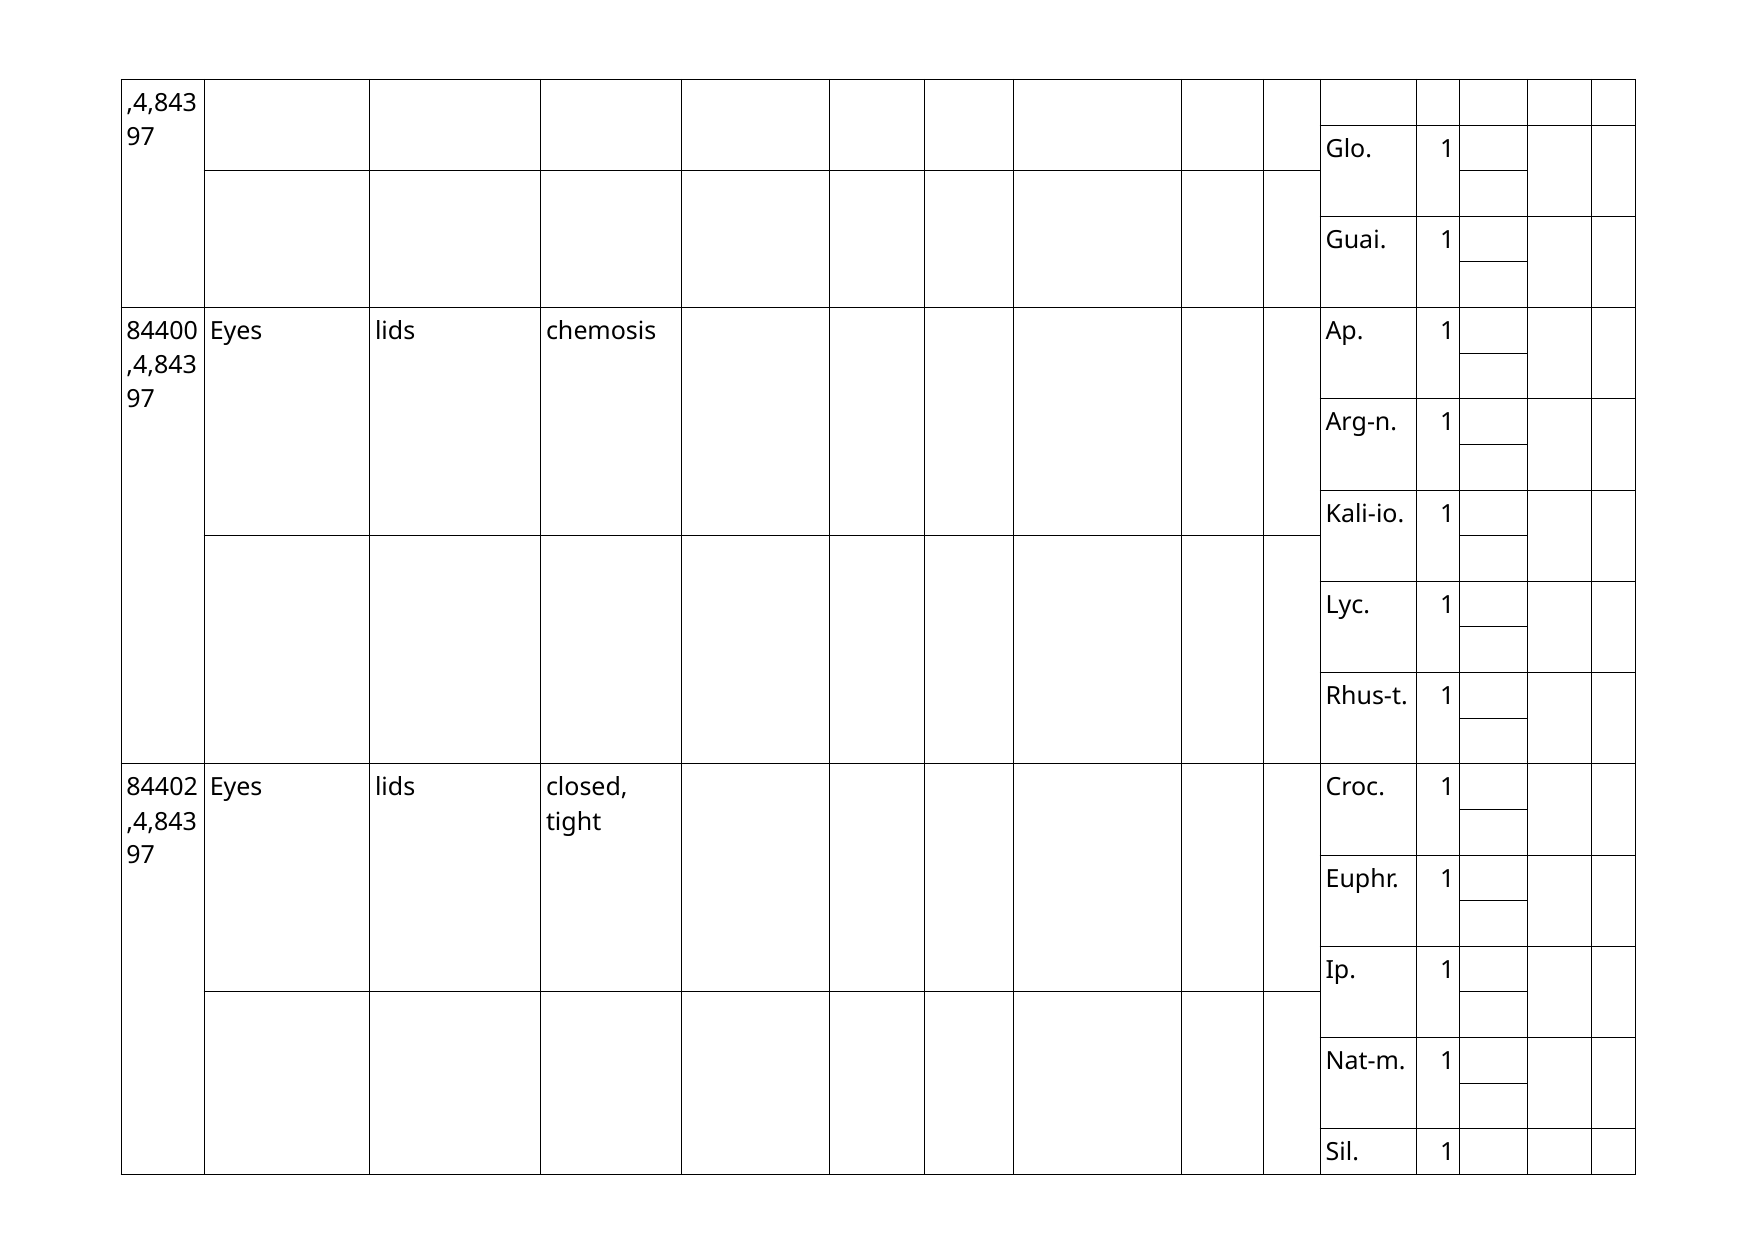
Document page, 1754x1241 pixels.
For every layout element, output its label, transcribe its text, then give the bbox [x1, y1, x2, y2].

table_cell [1528, 947, 1591, 1037]
table_cell Lyc. [1321, 582, 1416, 672]
table_cell [1460, 491, 1527, 535]
table_cell [1460, 901, 1527, 946]
table_cell [1460, 262, 1527, 307]
table_cell Ap. [1321, 308, 1416, 398]
table_cell 1 [1417, 1038, 1459, 1128]
table_cell Nat-m. [1321, 1038, 1416, 1128]
table_cell [1592, 947, 1635, 1037]
table_cell [1528, 764, 1591, 854]
table_cell [1182, 992, 1263, 1174]
table_cell [1460, 627, 1527, 672]
table_cell [830, 536, 924, 763]
table_cell [1460, 171, 1527, 216]
table_cell [1592, 491, 1635, 581]
table_cell [1592, 80, 1635, 124]
table_cell [1460, 126, 1527, 170]
table_cell [1460, 673, 1527, 718]
table_cell [1528, 582, 1591, 672]
table_cell ,4,84397 [122, 80, 204, 307]
table_cell [1182, 80, 1263, 170]
table_cell Sil. [1321, 1129, 1416, 1174]
table_cell [830, 764, 924, 991]
table_cell [1528, 1129, 1591, 1174]
table_cell [1592, 1038, 1635, 1128]
table_cell [1460, 536, 1527, 581]
table_cell lids [370, 764, 540, 991]
table_cell [1460, 445, 1527, 489]
table_cell [1182, 764, 1263, 991]
table_cell Kali-io. [1321, 491, 1416, 581]
table_cell lids [370, 308, 540, 535]
table_cell Rhus-t. [1321, 673, 1416, 763]
table_cell [925, 992, 1013, 1174]
table_cell [1592, 856, 1635, 946]
table_cell [682, 536, 829, 763]
table_cell [1014, 764, 1181, 991]
table_cell 84400,4,84397 [122, 308, 204, 763]
table_cell [541, 992, 681, 1174]
table_cell chemosis [541, 308, 681, 535]
table_cell [1528, 673, 1591, 763]
table_cell [1014, 80, 1181, 170]
table_cell [1460, 1129, 1527, 1174]
table_cell [925, 80, 1013, 170]
table_cell [830, 308, 924, 535]
table_cell Arg-n. [1321, 399, 1416, 489]
table_cell [1014, 171, 1181, 307]
table_cell Croc. [1321, 764, 1416, 854]
table_cell Ip. [1321, 947, 1416, 1037]
table_cell [370, 80, 540, 170]
table_cell [1460, 582, 1527, 626]
table_cell [1528, 491, 1591, 581]
table_cell [1014, 308, 1181, 535]
table_cell Guai. [1321, 217, 1416, 307]
table_cell [1417, 80, 1459, 124]
table_cell [370, 992, 540, 1174]
table_cell Glo. [1321, 126, 1416, 216]
table_cell [1182, 171, 1263, 307]
table_cell [1528, 126, 1591, 216]
table_cell [205, 992, 369, 1174]
table_cell [1528, 80, 1591, 124]
table_cell 1 [1417, 947, 1459, 1037]
table_cell [1460, 80, 1527, 124]
table_cell Eyes [205, 308, 369, 535]
table_cell [1592, 217, 1635, 307]
table_cell [541, 536, 681, 763]
table_cell [1460, 992, 1527, 1037]
table_cell [205, 80, 369, 170]
table_cell 1 [1417, 399, 1459, 489]
table_cell [1460, 399, 1527, 444]
table_cell [1460, 719, 1527, 763]
table_cell [1592, 673, 1635, 763]
table_cell [1528, 1038, 1591, 1128]
table_cell [1014, 536, 1181, 763]
table_cell [1014, 992, 1181, 1174]
table_cell [925, 536, 1013, 763]
table_cell [1264, 764, 1320, 991]
table_cell [1592, 1129, 1635, 1174]
table_cell [1182, 308, 1263, 535]
table_cell 1 [1417, 217, 1459, 307]
table_cell 1 [1417, 856, 1459, 946]
table_cell closed, tight [541, 764, 681, 991]
table_cell [1460, 947, 1527, 991]
table_cell [682, 308, 829, 535]
table_cell 1 [1417, 491, 1459, 581]
table_cell [1592, 308, 1635, 398]
table_cell [1528, 856, 1591, 946]
table_cell [1264, 536, 1320, 763]
table_cell [205, 171, 369, 307]
table_cell [830, 171, 924, 307]
table_cell [1460, 354, 1527, 398]
table_cell [1528, 399, 1591, 489]
table_cell [541, 171, 681, 307]
table_cell [1460, 1084, 1527, 1128]
table_cell [1460, 1038, 1527, 1083]
table_cell [1264, 308, 1320, 535]
table_cell [1460, 308, 1527, 353]
table_cell [925, 308, 1013, 535]
table_cell [925, 764, 1013, 991]
table_cell [1592, 582, 1635, 672]
table_cell [1264, 80, 1320, 170]
table_cell [370, 536, 540, 763]
table_cell [205, 536, 369, 763]
table_cell 1 [1417, 582, 1459, 672]
table_cell 84402,4,84397 [122, 764, 204, 1174]
table_cell [1264, 171, 1320, 307]
table_cell [682, 992, 829, 1174]
table_cell [830, 992, 924, 1174]
table_cell Eyes [205, 764, 369, 991]
table_cell 1 [1417, 764, 1459, 854]
table_cell [370, 171, 540, 307]
table_cell [1460, 856, 1527, 900]
table_cell [1460, 764, 1527, 809]
table_cell [830, 80, 924, 170]
table_cell 1 [1417, 1129, 1459, 1174]
table_cell [925, 171, 1013, 307]
table_cell [1592, 399, 1635, 489]
table_cell [682, 764, 829, 991]
table_cell [682, 80, 829, 170]
table_cell Euphr. [1321, 856, 1416, 946]
table_cell [1460, 810, 1527, 854]
table_cell [1528, 308, 1591, 398]
table_cell [1592, 764, 1635, 854]
table_cell [1182, 536, 1263, 763]
table_cell [682, 171, 829, 307]
table_cell [541, 80, 681, 170]
table_cell [1592, 126, 1635, 216]
table_cell [1528, 217, 1591, 307]
table_cell [1460, 217, 1527, 261]
table_cell [1321, 80, 1416, 124]
table_cell 1 [1417, 308, 1459, 398]
table_cell [1264, 992, 1320, 1174]
table_cell 1 [1417, 673, 1459, 763]
table_cell 1 [1417, 126, 1459, 216]
